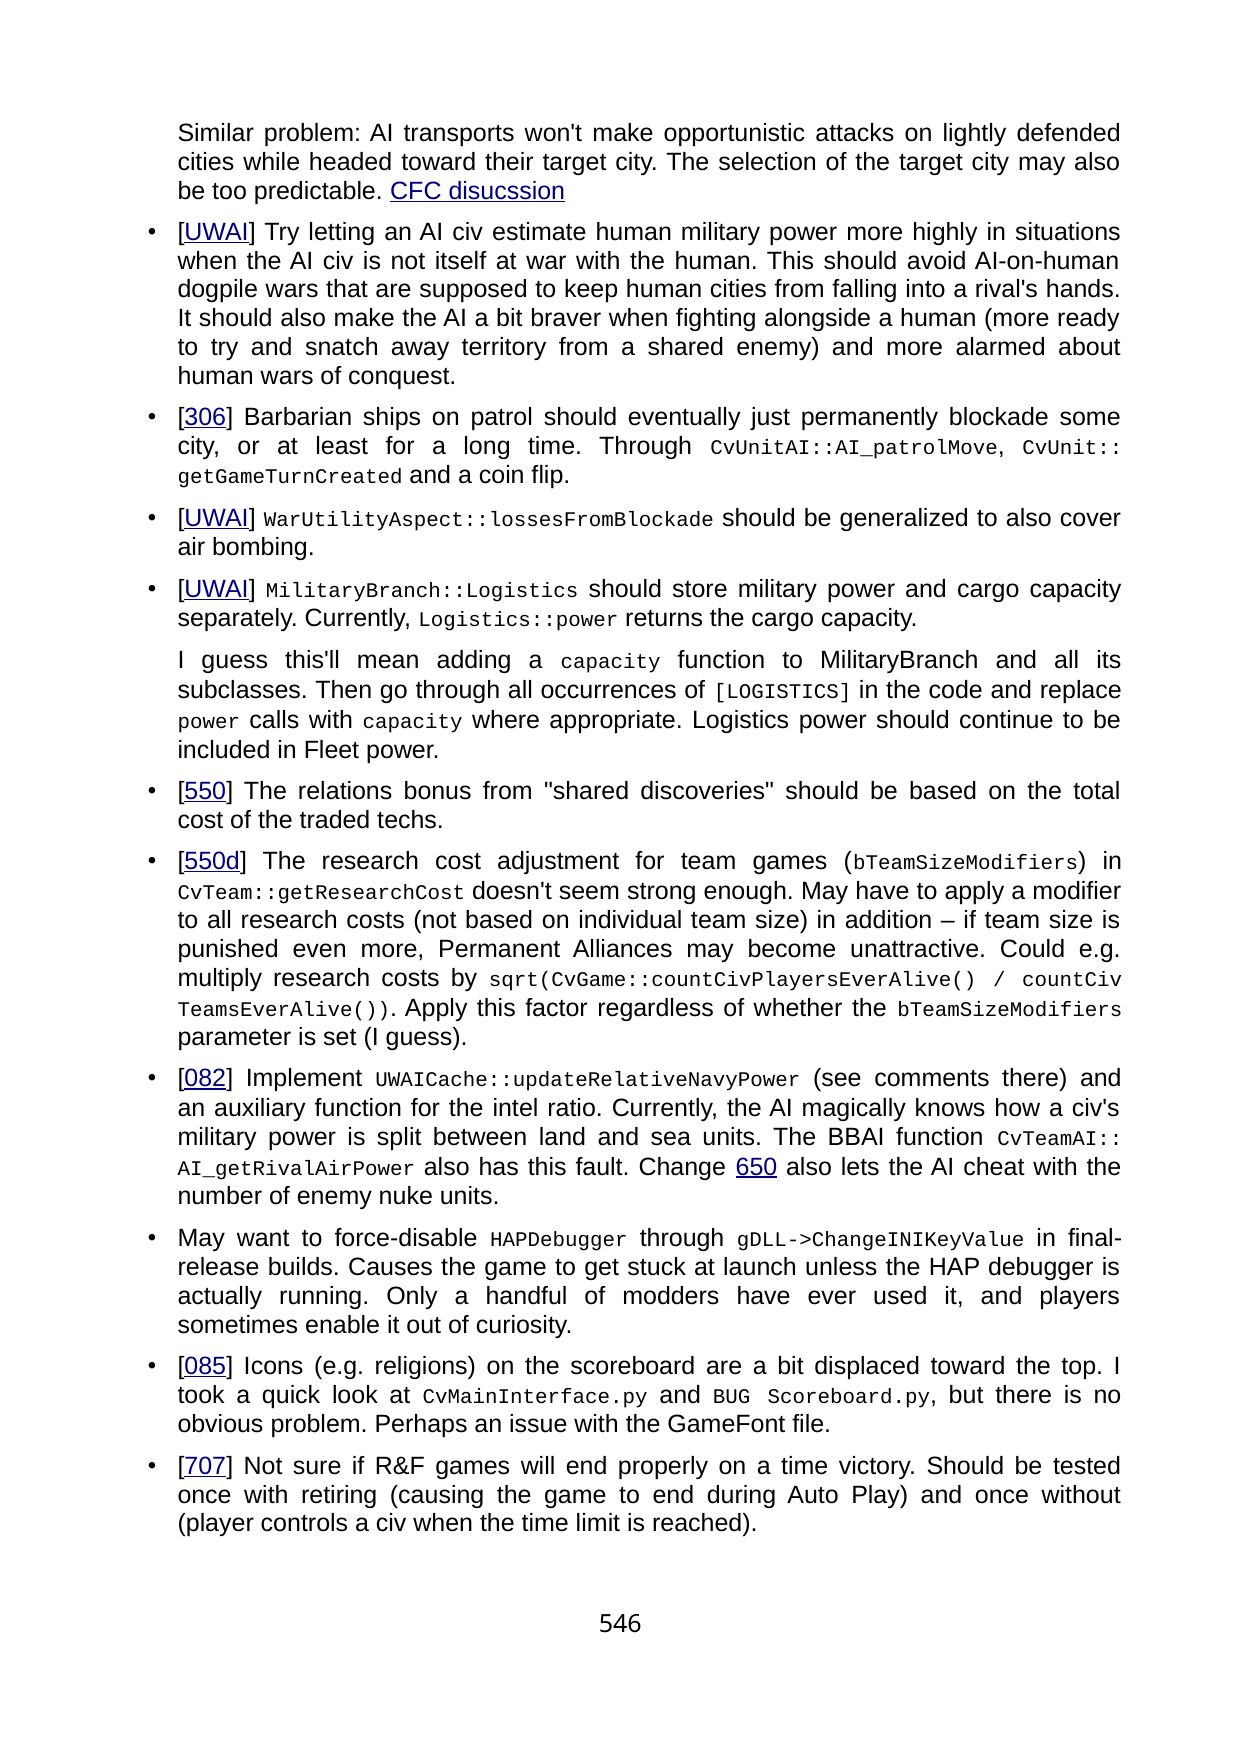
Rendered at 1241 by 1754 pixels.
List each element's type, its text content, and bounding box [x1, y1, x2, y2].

list [085] Icons (e.g. religions) on the scoreboard are a bit displaced toward the top. I took a quick look at CvMainInterface.py and BUG Scoreboard.py, but there is no obvious problem. Perhaps an issue with the GameFont file. [148, 1351, 1122, 1438]
list [550] The relations bonus from "shared discoveries" should be based on the total cost of the traded techs. [148, 776, 1122, 833]
list I guess this'll mean adding a capacity function to MilitaryBranch and all its subclasses. Then go through all occurrences of [LOGISTICS] in the code and replace power calls with capacity where appropriate. Logistics power should continue to be included in Fleet power. [148, 646, 1122, 763]
list [UWAI] Try letting an AI civ estimate human military power more highly in situations when the AI civ is not itself at war with the human. This should avoid AI-on-human dogpile wars that are supposed to keep human cities from falling into a rival's hands. It should also make the AI a bit braver when fighting alongside a human (more ready to try and snatch away territory from a shared enemy) and more alarmed about human wars of conquest. [148, 217, 1122, 389]
list [082] Implement UWAICache::updateRelativeNavyPower (see comments there) and an auxiliary function for the intel ratio. Currently, the AI magically knows how a civ's military power is split between land and sea units. The BBAI function CvTeamAI:: AI_getRivalAirPower also has this fault. Change 650 also lets the AI cheat with the number of enemy nuke units. [148, 1063, 1122, 1210]
list [707] Not sure if R&F games will end properly on a time victory. Should be tested once with retiring (causing the game to end during Auto Play) and once without (player controls a civ when the time limit is reached). [148, 1451, 1122, 1537]
list Similar problem: AI transports won't make opportunistic attacks on lightly defended cities while headed toward their target city. The selection of the target city may also be too predictable. CFC disucssion [148, 118, 1122, 204]
list [UWAI] WarUtilityAspect::lossesFromBlockade should be generalized to also cover air bombing. [148, 503, 1122, 561]
list May want to force-disable HAPDebugger through gDLL->ChangeINIKeyValue in final-release builds. Causes the game to get stuck at launch unless the HAP debugger is actually running. Only a handful of modders have ever used it, and players sometimes enable it out of curiosity. [148, 1222, 1122, 1338]
list [UWAI] MilitaryBranch::Logistics should store military power and cargo capacity separately. Currently, Logistics::power returns the cargo capacity. [148, 574, 1122, 633]
list [306] Barbarian ships on patrol should eventually just permanently blockade some city, or at least for a long time. Through CvUnitAI::AI_patrolMove, CvUnit:: getGameTurnCreated and a coin flip. [148, 402, 1122, 490]
list [550d] The research cost adjustment for team games (bTeamSizeModifiers) in CvTeam::getResearchCost doesn't seem strong enough. May have to apply a modifier to all research costs (not based on individual team size) in addition – if team size is punished even more, Permanent Alliances may become unattractive. Could e.g. multiply research costs by sqrt(CvGame::countCivPlayersEverAlive() / countCiv TeamsEverAlive()). Apply this factor regardless of whether the bTeamSizeModifiers parameter is set (I guess). [148, 846, 1122, 1051]
